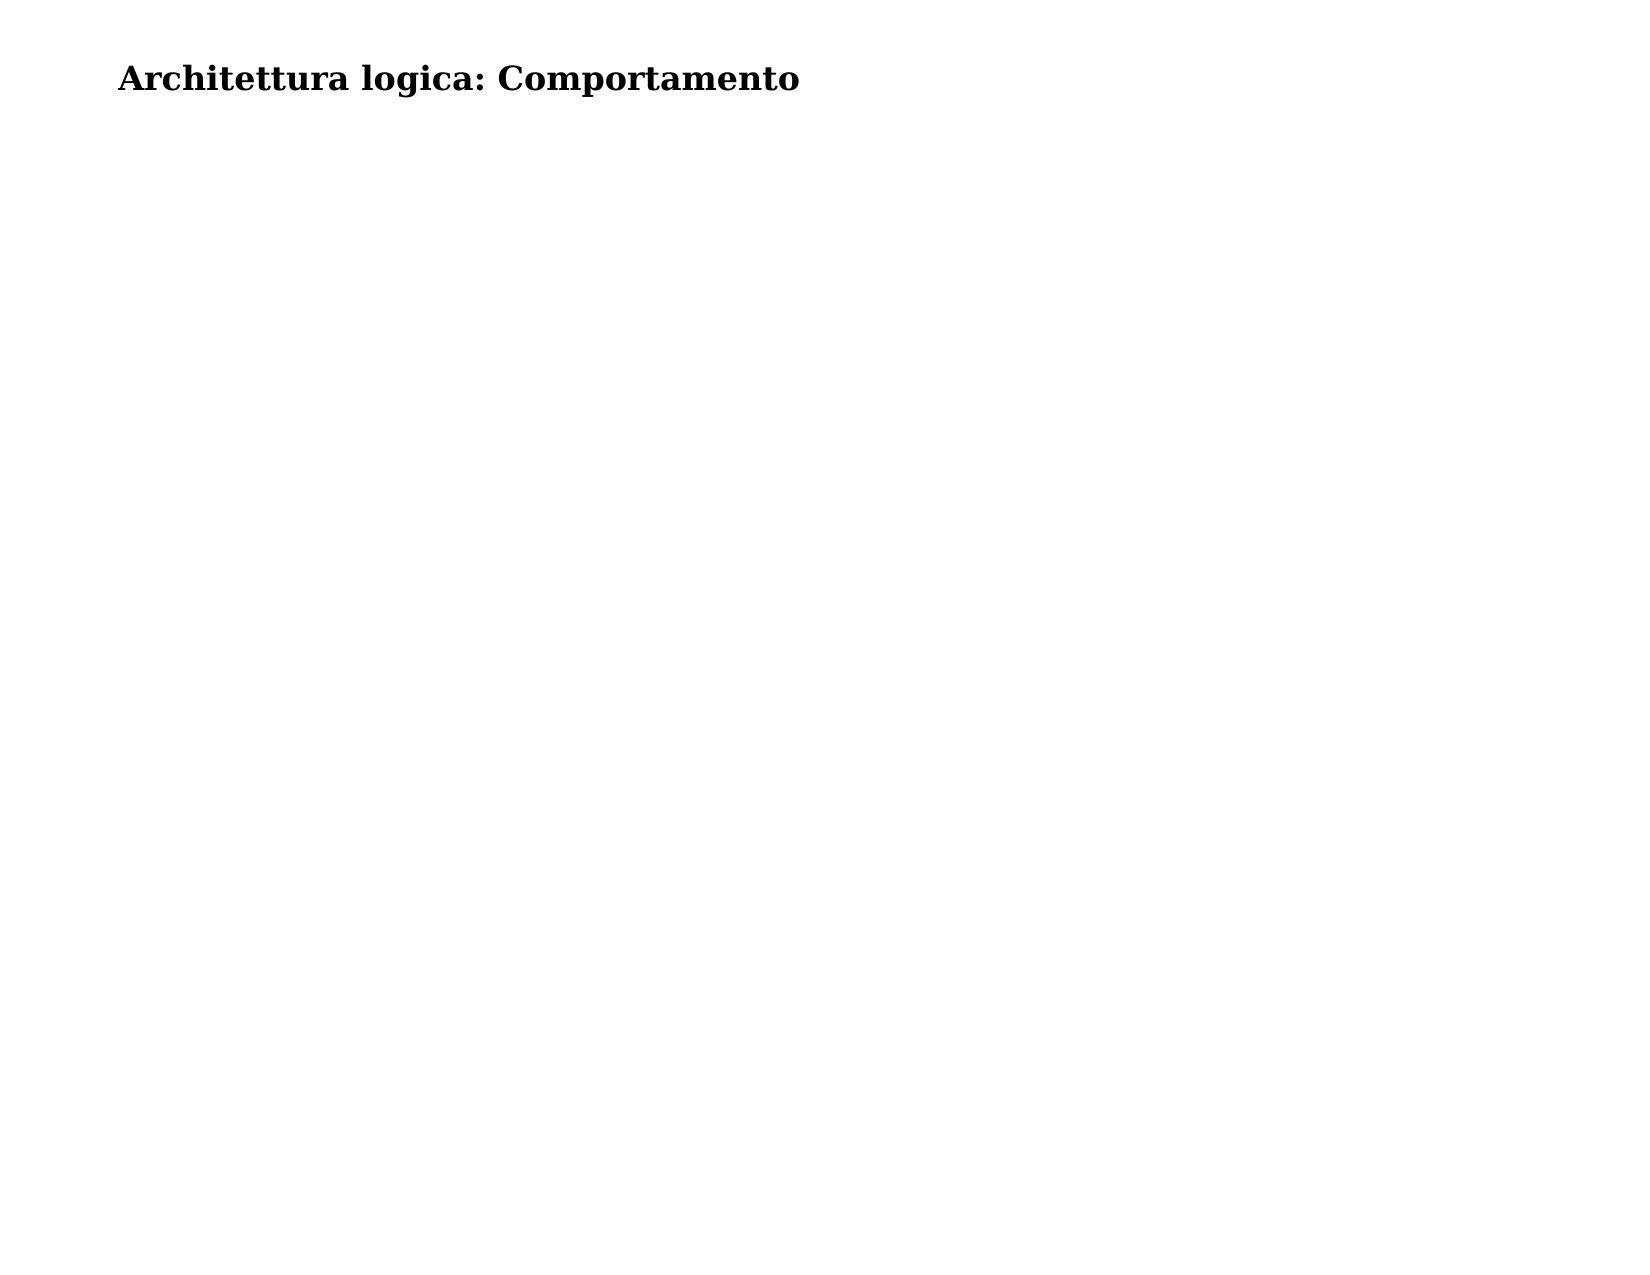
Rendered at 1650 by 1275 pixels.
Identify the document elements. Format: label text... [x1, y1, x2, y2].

text Architettura logica: Comportamento [118, 59, 1569, 98]
